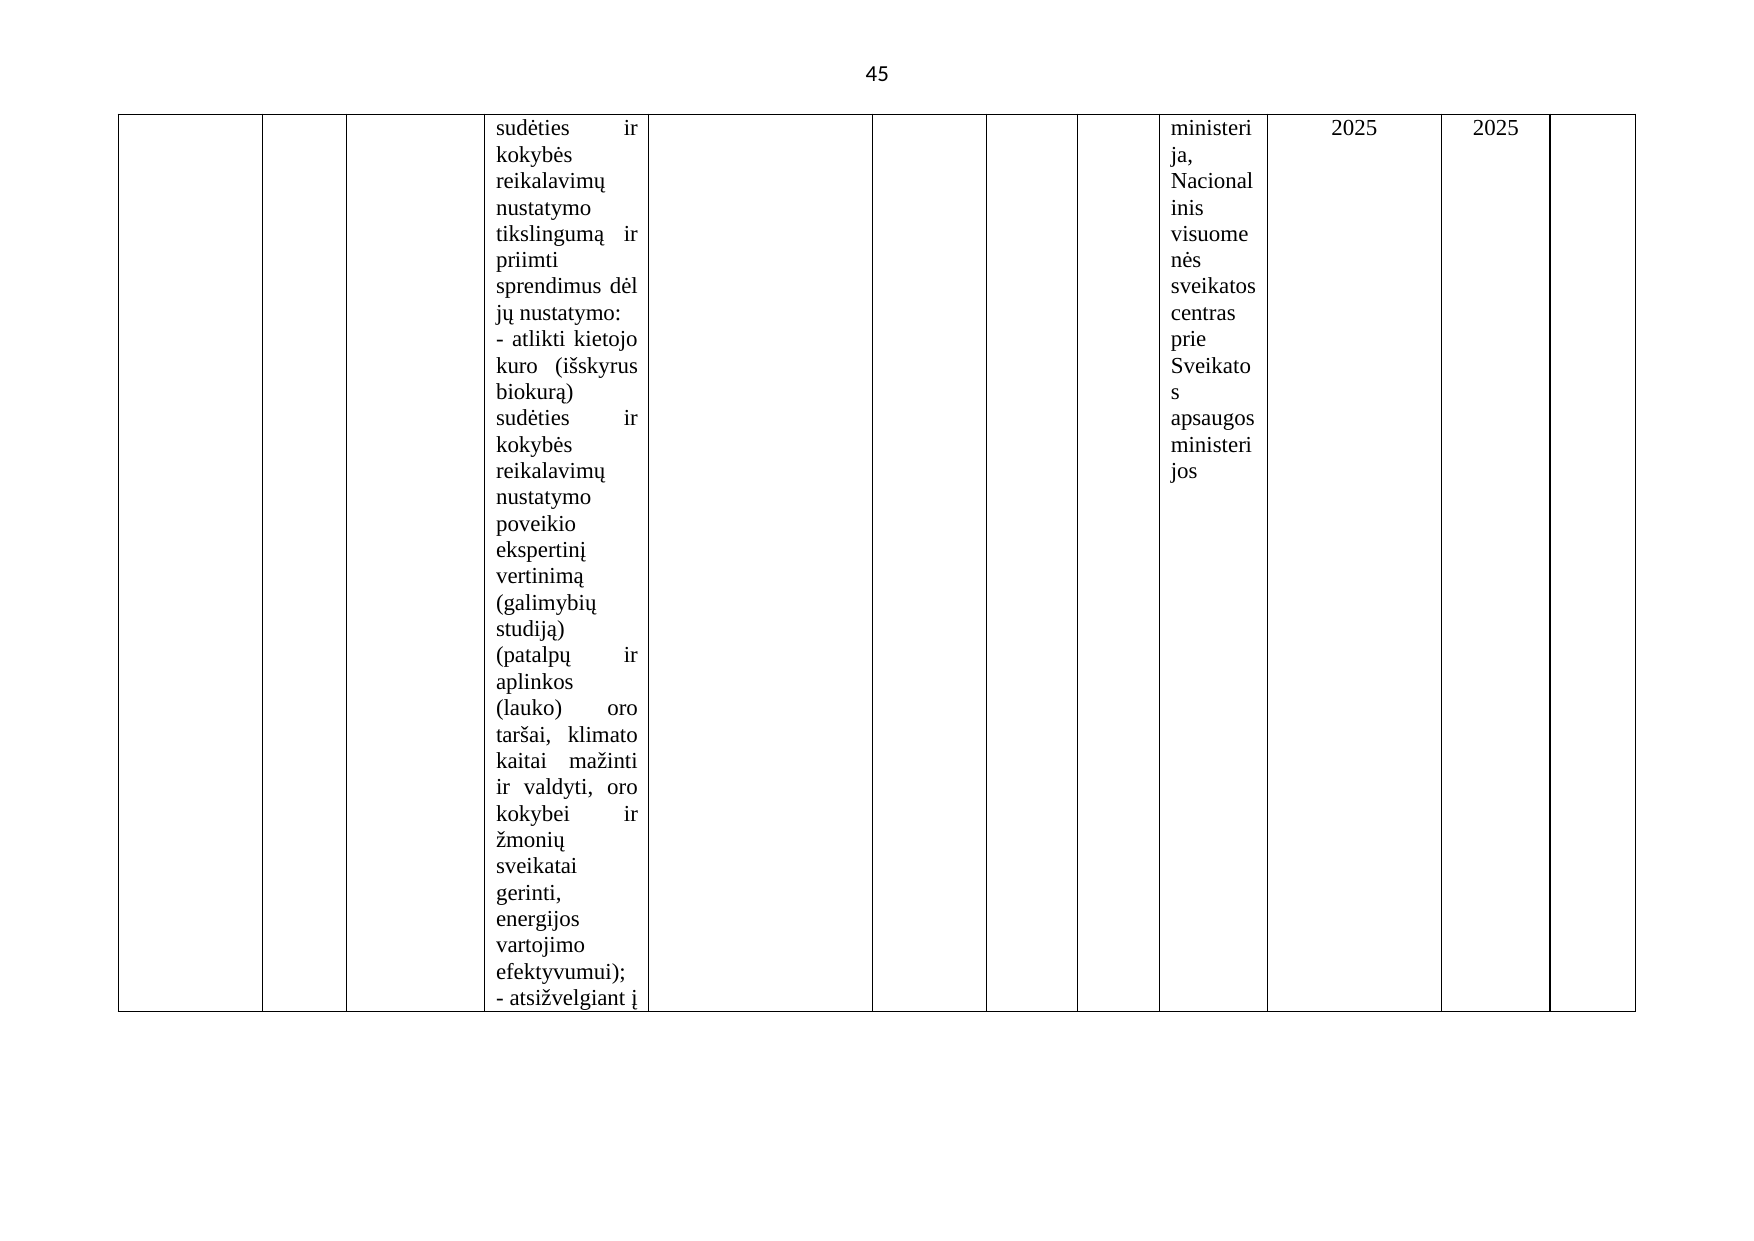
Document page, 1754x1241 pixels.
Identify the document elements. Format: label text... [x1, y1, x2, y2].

table_cell ministerija, Nacionalinis visuomenės sveikatos centras prie Sveikatos apsaugos ministerijos [1160, 115, 1267, 1011]
table_cell [263, 115, 346, 1011]
table_cell [347, 115, 484, 1011]
table_cell 2025 [1268, 115, 1441, 1011]
table_cell sudėties ir kokybės reikalavimų nustatymo tikslingumą ir priimti sprendimus dėl jų nustatymo: - atlikti kietojo kuro (išskyrus biokurą) sudėties ir kokybės reikalavimų nustatymo poveikio ekspertinį vertinimą (galimybių studiją) (patalpų ir aplinkos (lauko) oro taršai, klimato kaitai mažinti ir valdyti, oro kokybei ir žmonių sveikatai gerinti, energijos vartojimo efektyvumui); - atsižvelgiant į [485, 115, 648, 1011]
table_cell [119, 115, 262, 1011]
table_cell [1551, 115, 1635, 1011]
table_cell [987, 115, 1077, 1011]
table_cell 2025 [1442, 115, 1549, 1011]
table_cell [649, 115, 872, 1011]
table_cell [1078, 115, 1159, 1011]
table_cell [873, 115, 986, 1011]
